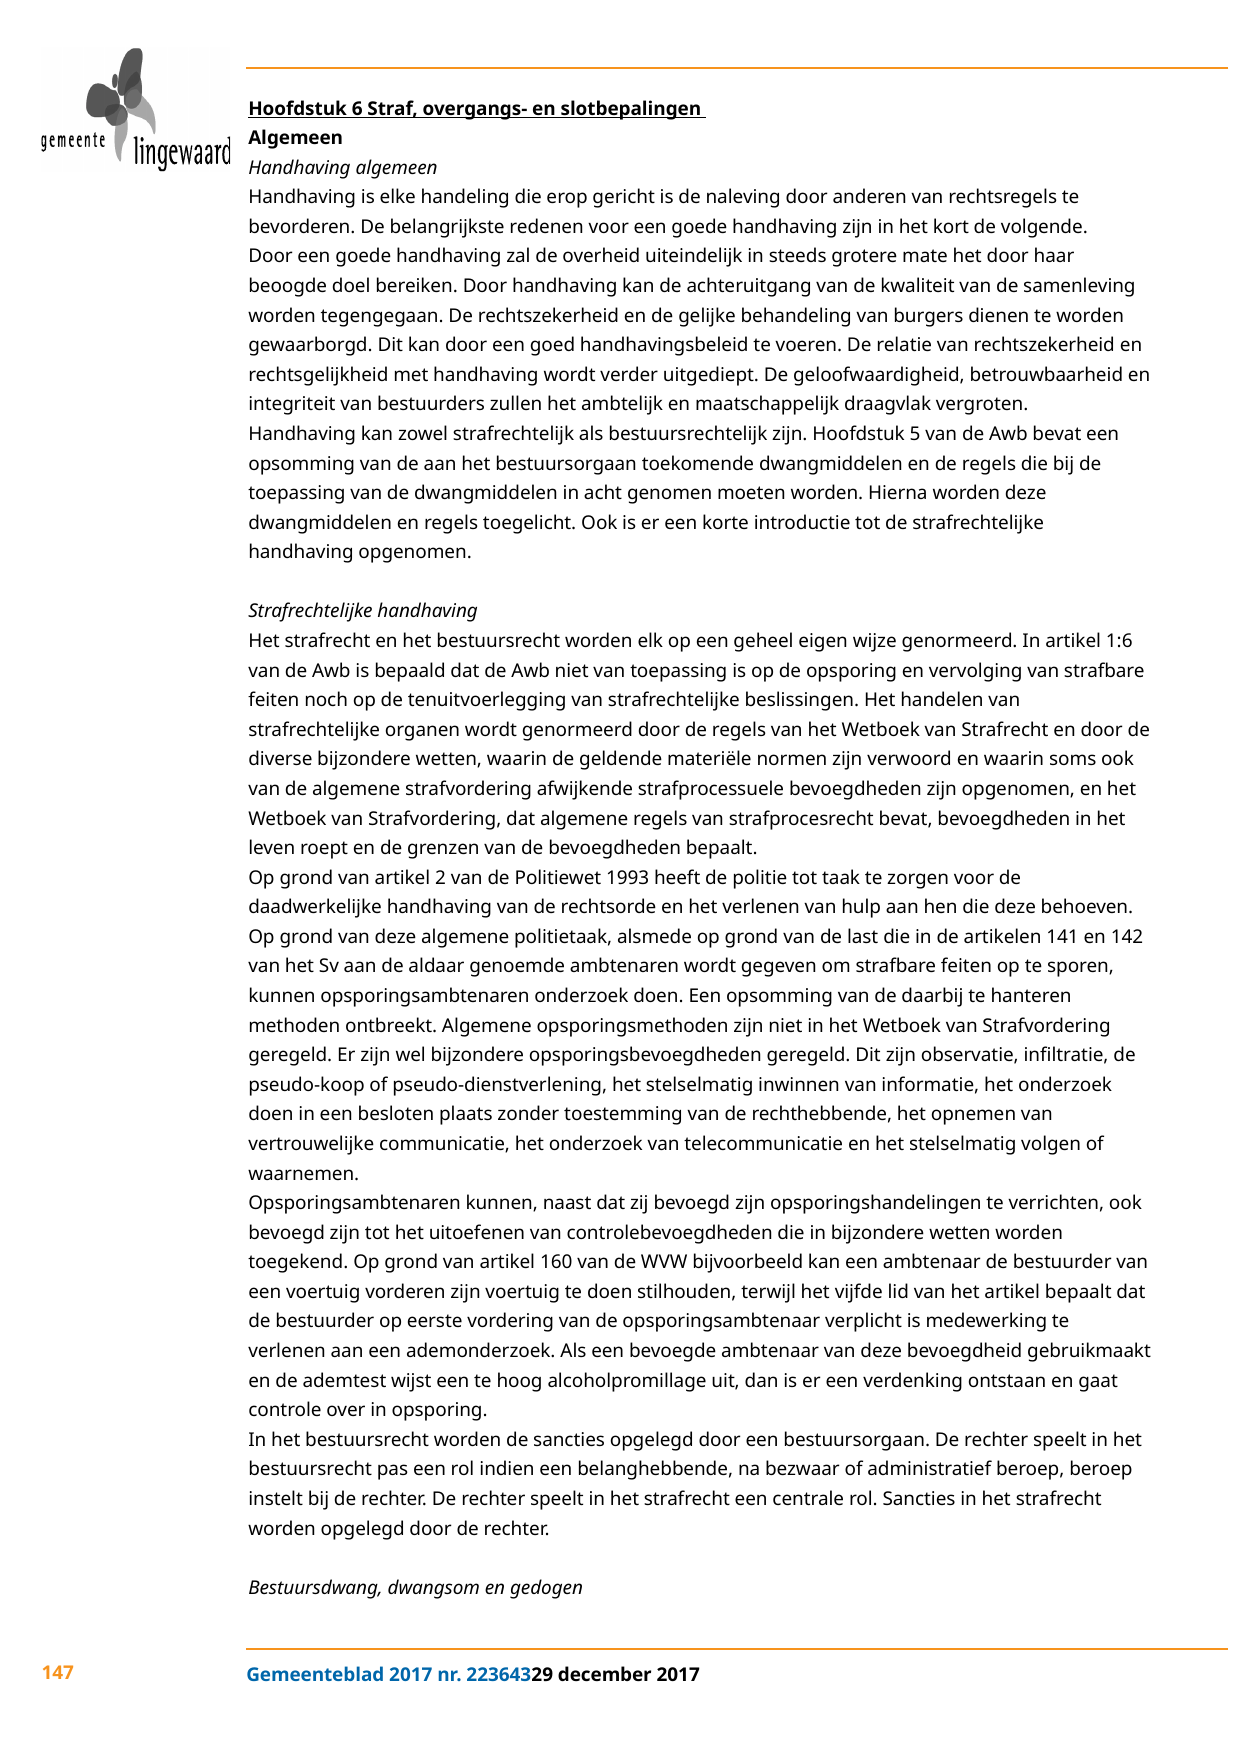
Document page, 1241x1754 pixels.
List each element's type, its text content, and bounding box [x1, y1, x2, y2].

text Bestuursdwang, dwangsom en gedogen [248, 1574, 1152, 1600]
text Strafrechtelijke handhaving [248, 598, 1152, 623]
text Door een goede handhaving zal de overheid uiteindelijk in steeds grotere mate het door haar beoogde doel bereiken. Door handhaving kan de achteruitgang van de kwaliteit van de samenleving worden tegengegaan. De rechtszekerheid en de gelijke behandeling van burgers dienen te worden gewaarborgd. Dit kan door een goed handhavingsbeleid te voeren. De relatie van rechtszekerheid en rechtsgelijkheid met handhaving wordt verder uitgediept. De geloofwaardigheid, betrouwbaarheid en integriteit van bestuurders zullen het ambtelijk en maatschappelijk draagvlak vergroten. [248, 243, 1152, 416]
picture [41, 47, 231, 172]
text Hoofdstuk 6 Straf, overgangs- en slotbepalingen [248, 95, 1152, 121]
text Handhaving algemeen [248, 154, 1152, 180]
text In het bestuursrecht worden de sancties opgelegd door een bestuursorgaan. De rechter speelt in het bestuursrecht pas een rol indien een belanghebbende, na bezwaar of administratief beroep, beroep instelt bij de rechter. De rechter speelt in het strafrecht een centrale rol. Sancties in het strafrecht worden opgelegd door de rechter. [248, 1426, 1152, 1541]
text Handhaving kan zowel strafrechtelijk als bestuursrechtelijk zijn. Hoofdstuk 5 van de Awb bevat een opsomming van de aan het bestuursorgaan toekomende dwangmiddelen en de regels die bij de toepassing van de dwangmiddelen in acht genomen moeten worden. Hierna worden deze dwangmiddelen en regels toegelicht. Ook is er een korte introductie tot de strafrechtelijke handhaving opgenomen. [248, 420, 1152, 564]
text Het strafrecht en het bestuursrecht worden elk op een geheel eigen wijze genormeerd. In artikel 1:6 van de Awb is bepaald dat de Awb niet van toepassing is op de opsporing en vervolging van strafbare feiten noch op de tenuitvoerlegging van strafrechtelijke beslissingen. Het handelen van strafrechtelijke organen wordt genormeerd door de regels van het Wetboek van Strafrecht en door de diverse bijzondere wetten, waarin de geldende materiële normen zijn verwoord en waarin soms ook van de algemene strafvordering afwijkende strafprocessuele bevoegdheden zijn opgenomen, en het Wetboek van Strafvordering, dat algemene regels van strafprocesrecht bevat, bevoegdheden in het leven roept en de grenzen van de bevoegdheden bepaalt. [248, 627, 1152, 860]
text Op grond van artikel 2 van de Politiewet 1993 heeft de politie tot taak te zorgen voor de daadwerkelijke handhaving van de rechtsorde en het verlenen van hulp aan hen die deze behoeven. Op grond van deze algemene politietaak, alsmede op grond van de last die in de artikelen 141 en 142 van het Sv aan de aldaar genoemde ambtenaren wordt gegeven om strafbare feiten op te sporen, kunnen opsporingsambtenaren onderzoek doen. Een opsomming van de daarbij te hanteren methoden ontbreekt. Algemene opsporingsmethoden zijn niet in het Wetboek van Strafvordering geregeld. Er zijn wel bijzondere opsporingsbevoegdheden geregeld. Dit zijn observatie, infiltratie, de pseudo-koop of pseudo-dienstverlening, het stelselmatig inwinnen van informatie, het onderzoek doen in een besloten plaats zonder toestemming van de rechthebbende, het opnemen van vertrouwelijke communicatie, het onderzoek van telecommunicatie en het stelselmatig volgen of waarnemen. [248, 864, 1152, 1186]
text Handhaving is elke handeling die erop gericht is de naleving door anderen van rechtsregels te bevorderen. De belangrijkste redenen voor een goede handhaving zijn in het kort de volgende. [248, 183, 1152, 239]
text Opsporingsambtenaren kunnen, naast dat zij bevoegd zijn opsporingshandelingen te verrichten, ook bevoegd zijn tot het uitoefenen van controlebevoegdheden die in bijzondere wetten worden toegekend. Op grond van artikel 160 van de WVW bijvoorbeeld kan een ambtenaar de bestuurder van een voertuig vorderen zijn voertuig te doen stilhouden, terwijl het vijfde lid van het artikel bepaalt dat de bestuurder op eerste vordering van de opsporingsambtenaar verplicht is medewerking te verlenen aan een ademonderzoek. Als een bevoegde ambtenaar van deze bevoegdheid gebruikmaakt en de ademtest wijst een te hoog alcoholpromillage uit, dan is er een verdenking ontstaan en gaat controle over in opsporing. [248, 1189, 1152, 1422]
text Algemeen [248, 124, 1152, 150]
